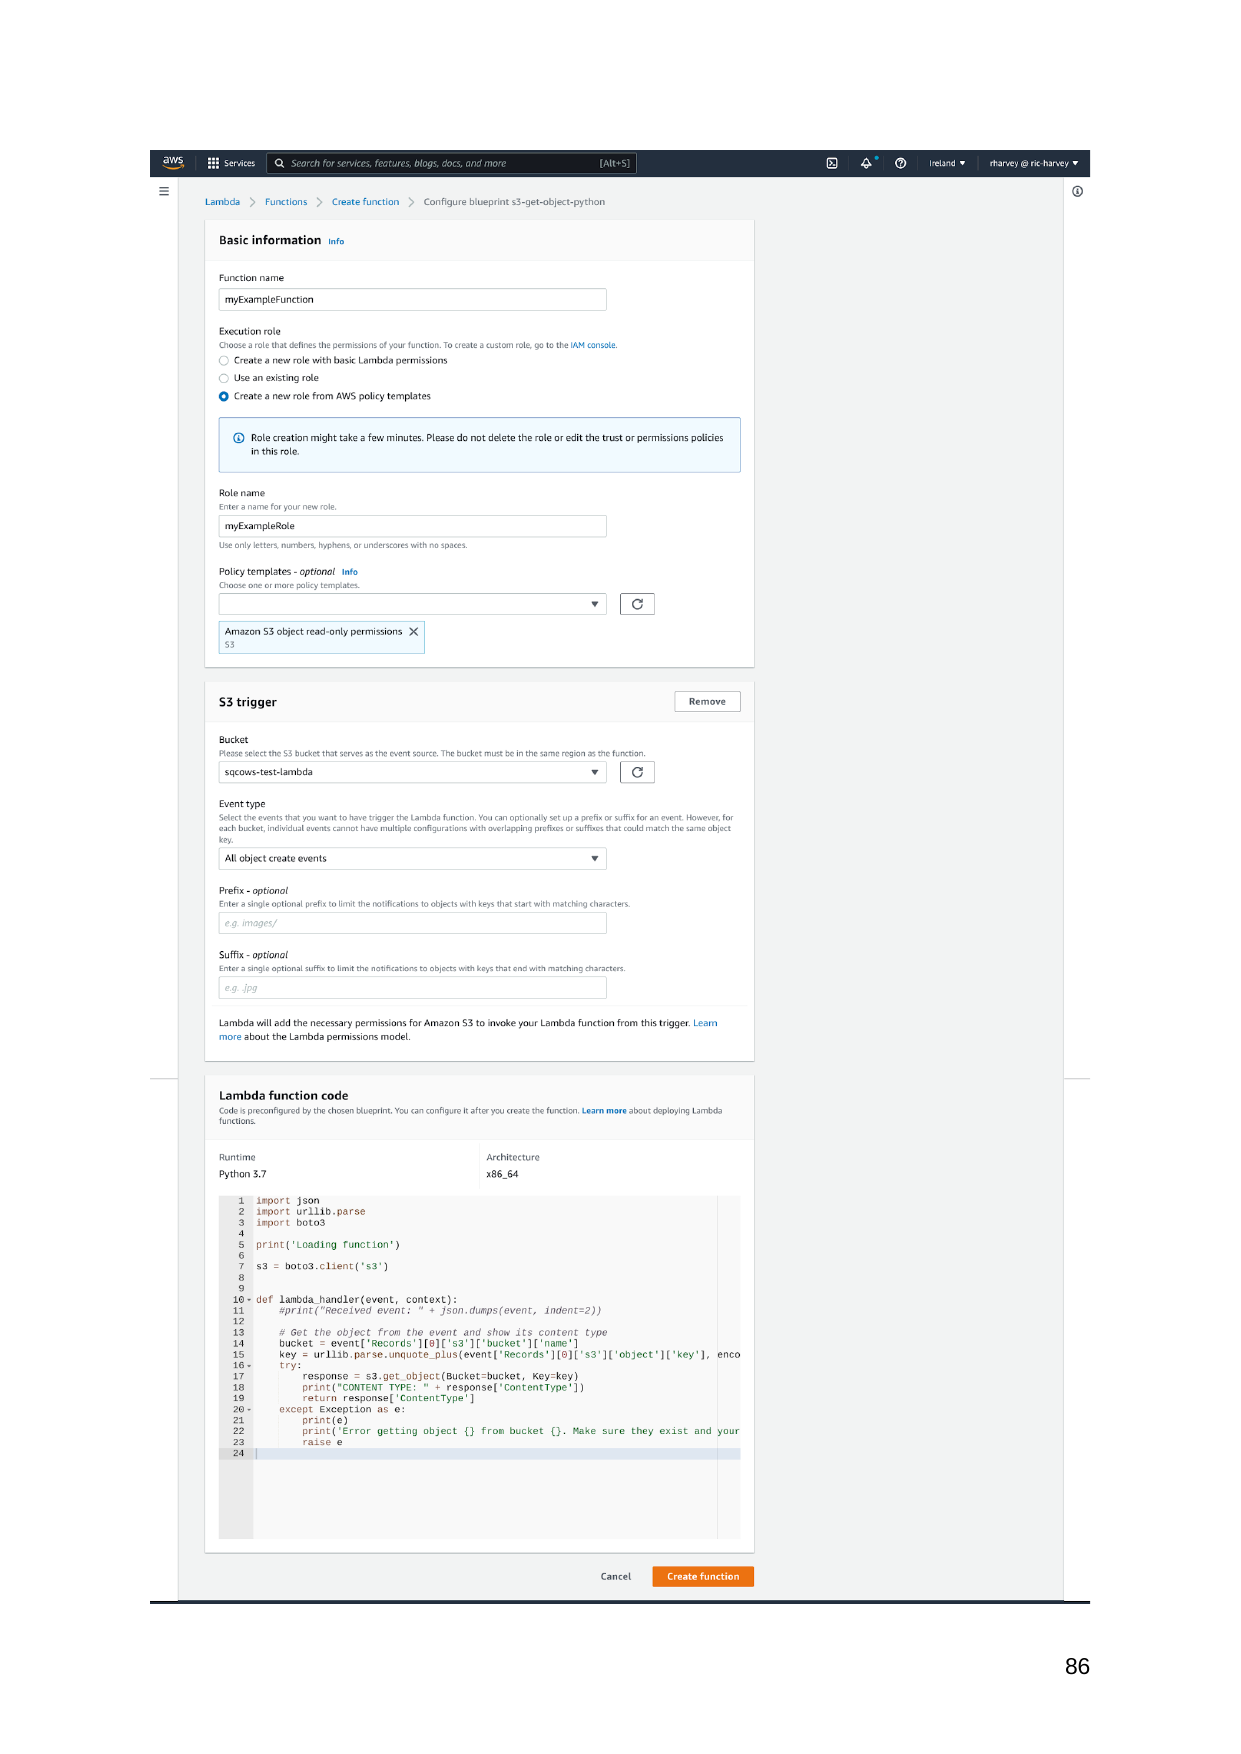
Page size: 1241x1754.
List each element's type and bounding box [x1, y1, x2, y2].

picture [150, 150, 1091, 1604]
